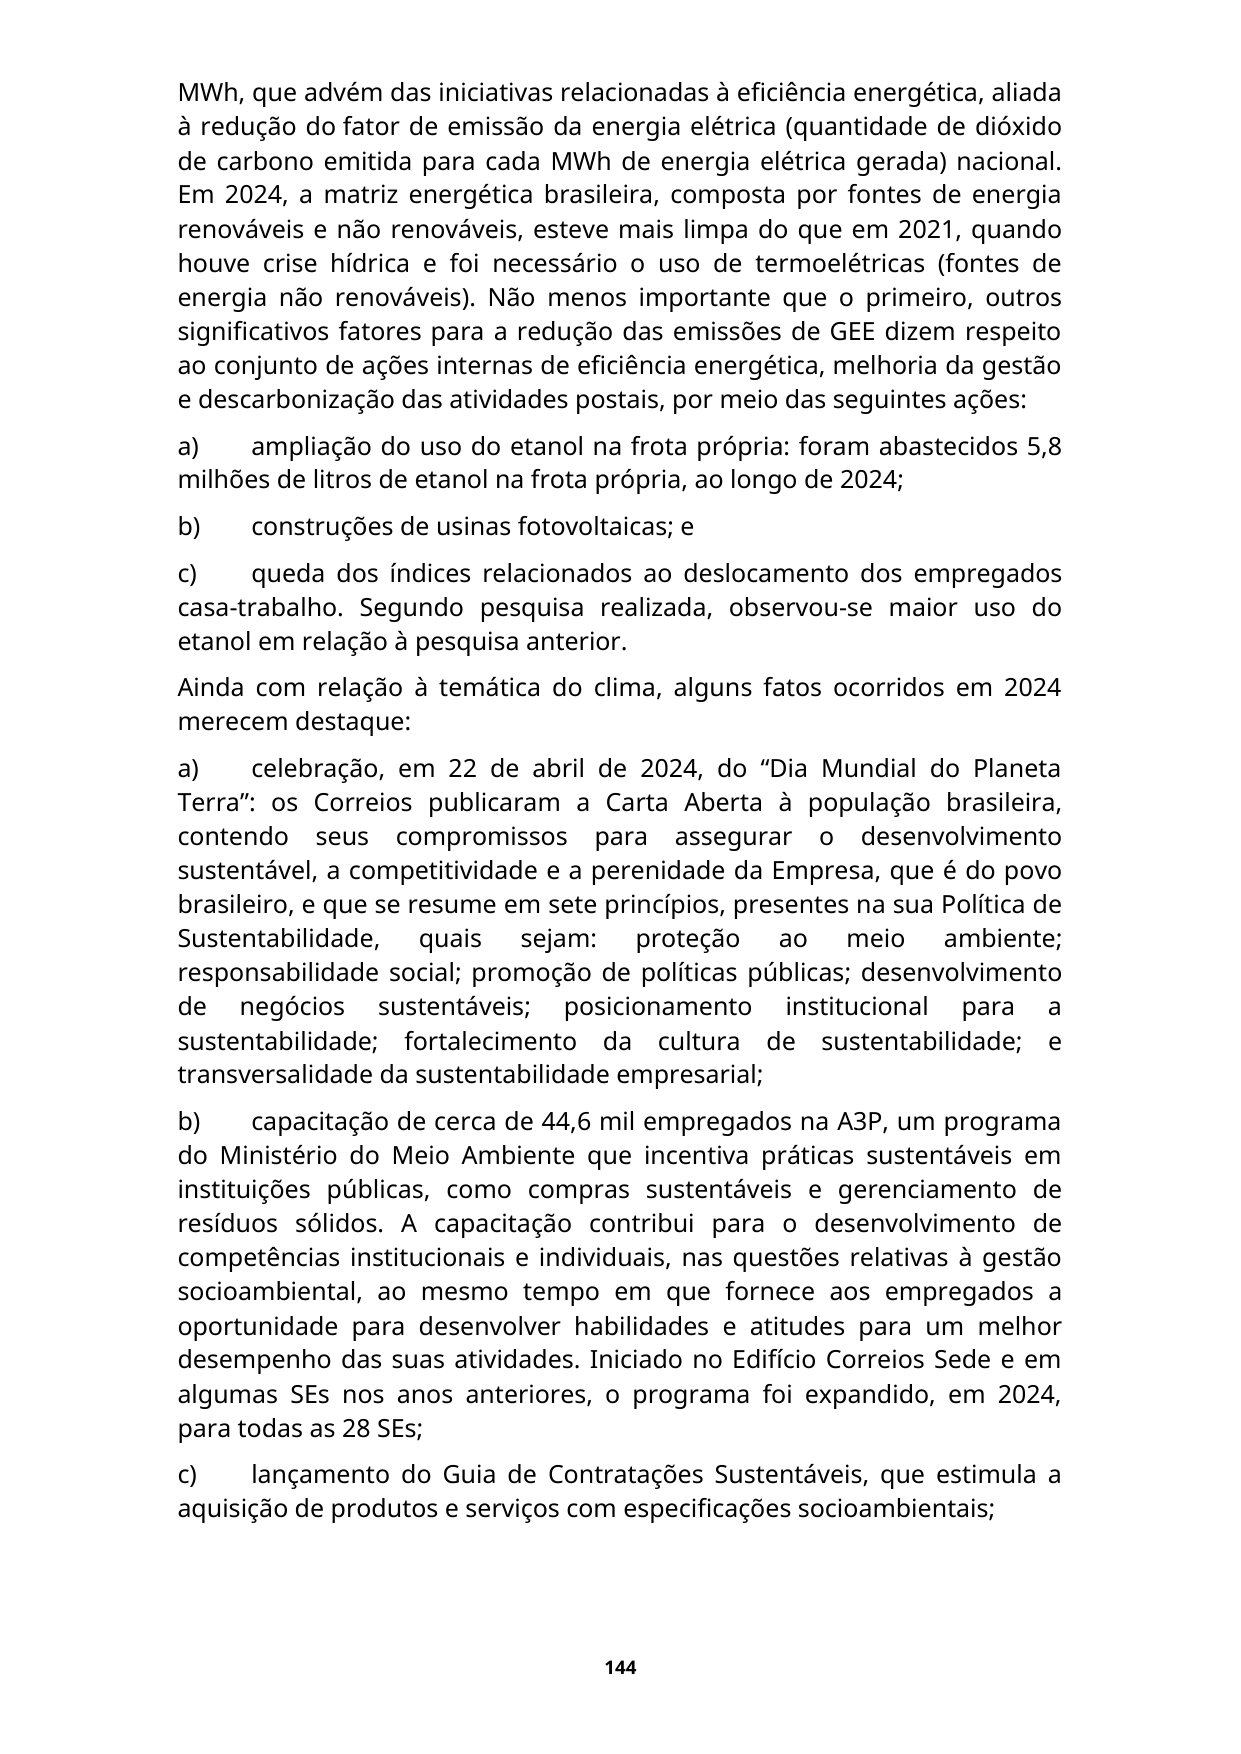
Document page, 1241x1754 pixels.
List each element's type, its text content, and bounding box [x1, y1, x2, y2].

list capacitação de cerca de 44,6 mil empregados na A3P, um programa do Ministério do Meio Ambiente que incentiva práticas sustentáveis em instituições públicas, como compras sustentáveis e gerenciamento de resíduos sólidos. A capacitação contribui para o desenvolvimento de competências institucionais e individuais, nas questões relativas à gestão socioambiental, ao mesmo tempo em que fornece aos empregados a oportunidade para desenvolver habilidades e atitudes para um melhor desempenho das suas atividades. Iniciado no Edifício Correios Sede e em algumas SEs nos anos anteriores, o programa foi expandido, em 2024, para todas as 28 SEs; [177, 1104, 1063, 1444]
list ampliação do uso do etanol na frota própria: foram abastecidos 5,8 milhões de litros de etanol na frota própria, ao longo de 2024; [177, 428, 1063, 496]
text - MWh, que advém das iniciativas relacionadas à eficiência energética, aliada à redução do fator de emissão da energia elétrica (quantidade de dióxido de carbono emitida para cada MWh de energia elétrica gerada) nacional. Em 2024, a matriz energética brasileira, composta por fontes de energia renováveis e não renováveis, esteve mais limpa do que em 2021, quando houve crise hídrica e foi necessário o uso de termoelétricas (fontes de energia não renováveis). Não menos importante que o primeiro, outros significativos fatores para a redução das emissões de GEE dizem respeito ao conjunto de ações internas de eficiência energética, melhoria da gestão e descarbonização das atividades postais, por meio das seguintes ações: [177, 75, 1063, 416]
list celebração, em 22 de abril de 2024, do “Dia Mundial do Planeta Terra”: os Correios publicaram a Carta Aberta à população brasileira, contendo seus compromissos para assegurar o desenvolvimento sustentável, a competitividade e a perenidade da Empresa, que é do povo brasileiro, e que se resume em sete princípios, presentes na sua Política de Sustentabilidade, quais sejam: proteção ao meio ambiente; responsabilidade social; promoção de políticas públicas; desenvolvimento de negócios sustentáveis; posicionamento institucional para a sustentabilidade; fortalecimento da cultura de sustentabilidade; e transversalidade da sustentabilidade empresarial; [177, 751, 1063, 1091]
text Ainda com relação à temática do clima, alguns fatos ocorridos em 2024 merecem destaque: [177, 670, 1063, 738]
list queda dos índices relacionados ao deslocamento dos empregados casa-trabalho. Segundo pesquisa realizada, observou-se maior uso do etanol em relação à pesquisa anterior. [177, 555, 1063, 657]
list lançamento do Guia de Contratações Sustentáveis, que estimula a aquisição de produtos e serviços com especificações socioambientais; [177, 1457, 1063, 1525]
list construções de usinas fotovoltaicas; e [177, 509, 1063, 543]
